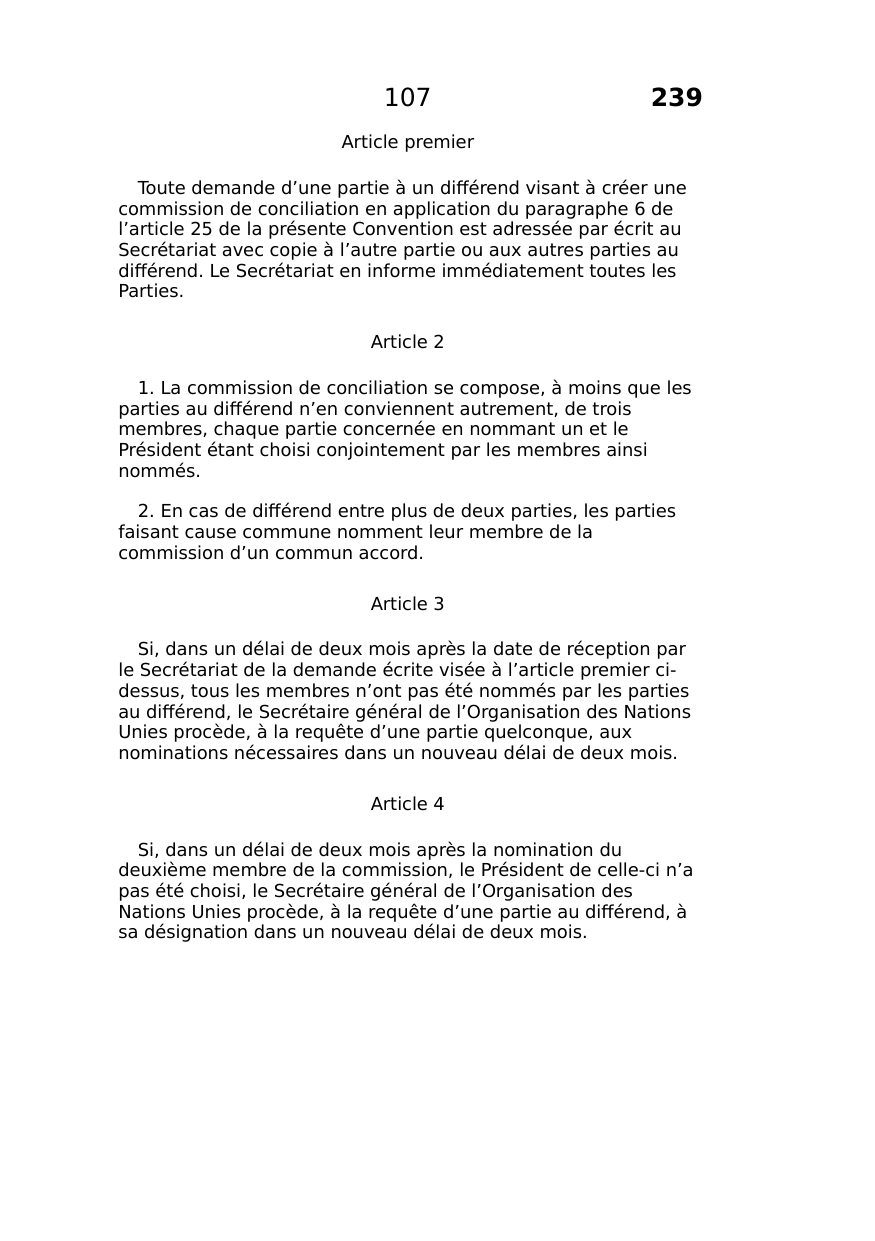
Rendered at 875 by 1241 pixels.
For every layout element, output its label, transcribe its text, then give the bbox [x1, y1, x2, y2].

subtitle Article 2 [118, 332, 703, 353]
text Toute demande d’une partie à un différend visant à créer une commission de conciliation en application du paragraphe 6 de l’article 25 de la présente Convention est adressée par écrit au Secrétariat avec copie à l’autre partie ou aux autres parties au différend. Le Secrétariat en informe immédiatement toutes les Parties. [118, 178, 703, 302]
text 2. En cas de différend entre plus de deux parties, les parties faisant cause commune nomment leur membre de la commission d’un commun accord. [118, 501, 703, 563]
subtitle Article 4 [118, 794, 703, 814]
text Si, dans un délai de deux mois après la date de réception par le Secrétariat de la demande écrite visée à l’article premier ci-dessus, tous les membres n’ont pas été nommés par les parties au différend, le Secrétaire général de l’Organisation des Nations Unies procède, à la requête d’une partie quelconque, aux nominations nécessaires dans un nouveau délai de deux mois. [118, 639, 703, 764]
subtitle Article 3 [118, 593, 703, 614]
text Si, dans un délai de deux mois après la nomination du deuxième membre de la commission, le Président de celle-ci n’a pas été choisi, le Secrétaire général de l’Organisation des Nations Unies procède, à la requête d’une partie au différend, à sa désignation dans un nouveau délai de deux mois. [118, 839, 703, 943]
subtitle Article premier [118, 132, 703, 153]
text 1. La commission de conciliation se compose, à moins que les parties au différend n’en conviennent autrement, de trois membres, chaque partie concernée en nommant un et le Président étant choisi conjointement par les membres ainsi nommés. [118, 378, 703, 481]
